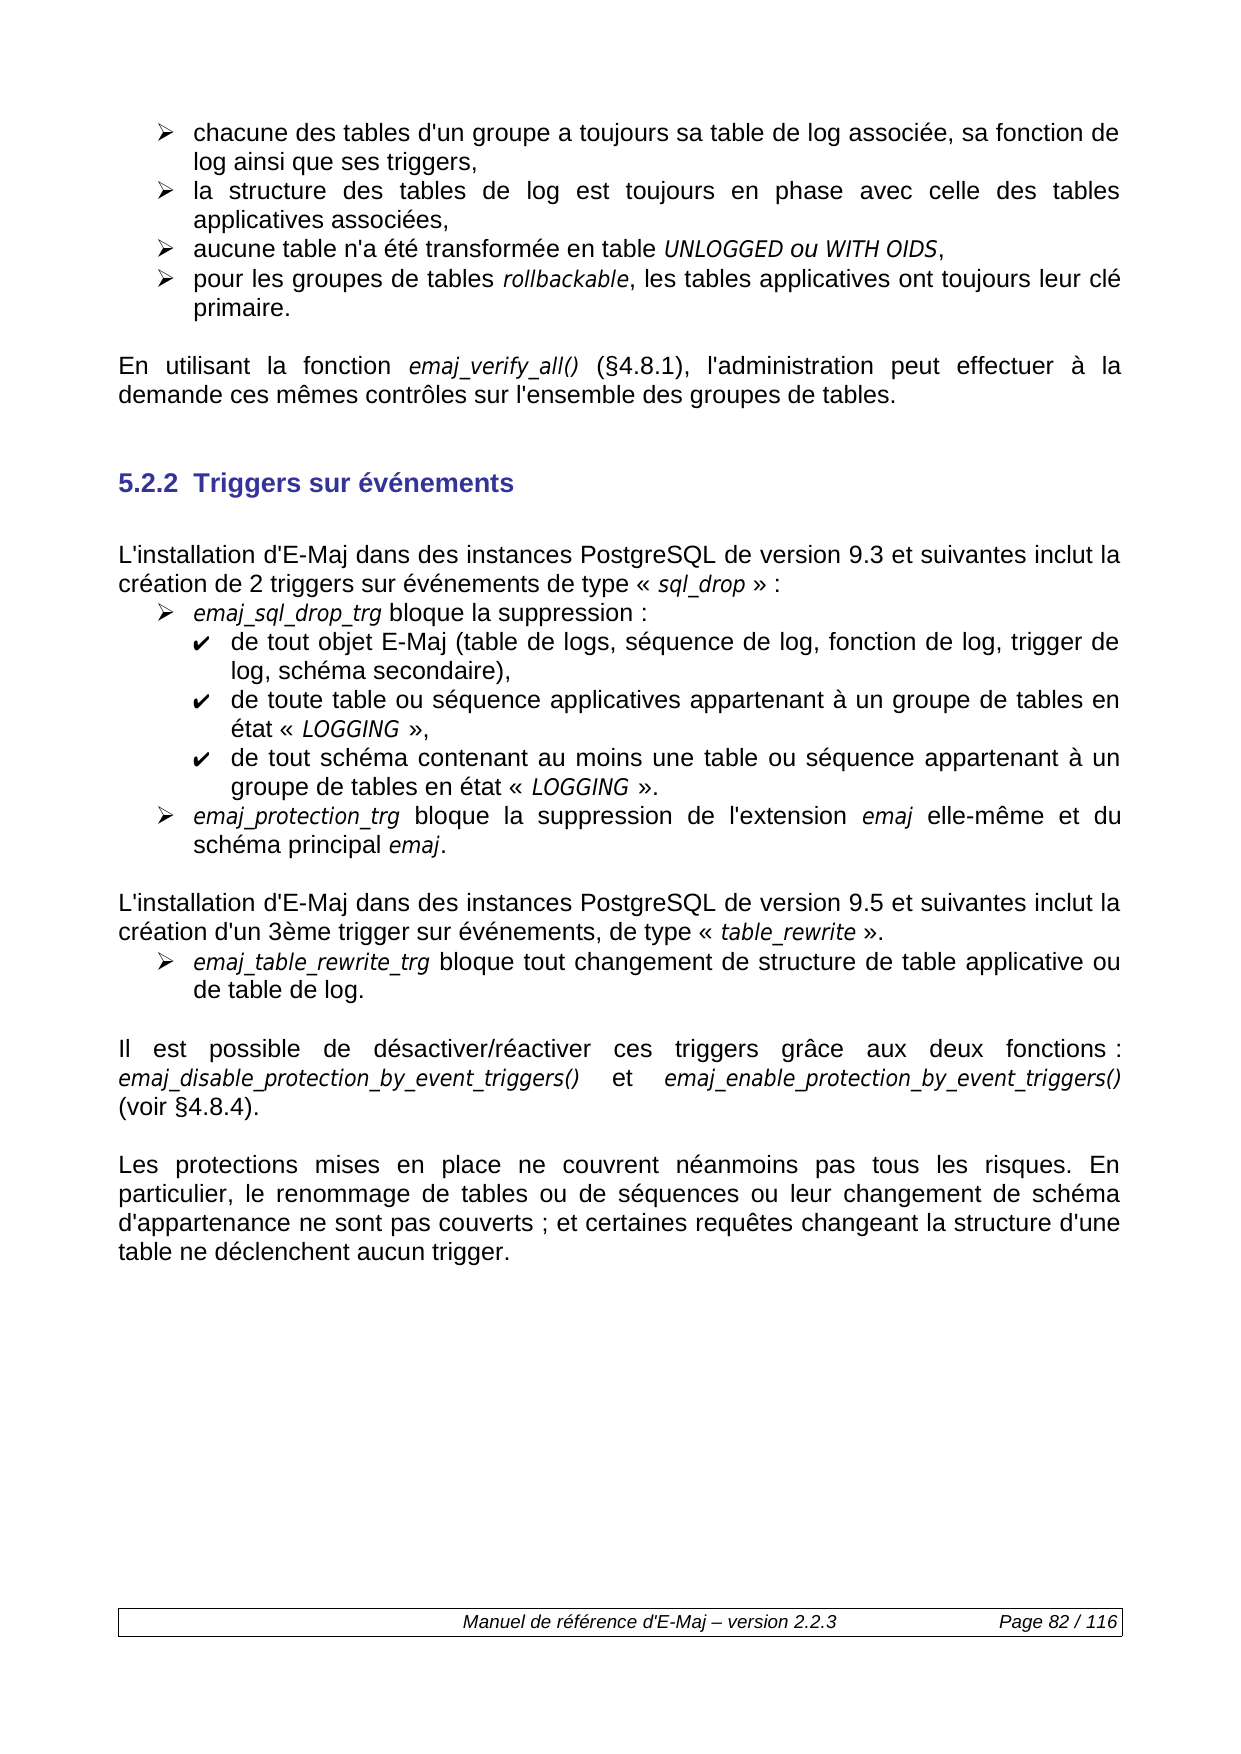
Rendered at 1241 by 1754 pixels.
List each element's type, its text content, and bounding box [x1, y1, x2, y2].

text L'installation d'E-Maj dans des instances PostgreSQL de version 9.5 et suivantes inclut la création d'un 3ème trigger sur événements, de type « table_rewrite ». [118, 888, 1122, 946]
text En utilisant la fonction emaj_verify_all() (§4.8.1), l'administration peut effectuer à la demande ces mêmes contrôles sur l'ensemble des groupes de tables. [118, 351, 1122, 409]
list la structure des tables de log est toujours en phase avec celle des tables applicatives associées, [156, 176, 1122, 234]
text L'installation d'E-Maj dans des instances PostgreSQL de version 9.3 et suivantes inclut la création de 2 triggers sur événements de type « sql_drop » : [118, 539, 1122, 598]
list aucune table n'a été transformée en table UNLOGGED ou WITH OIDS, [156, 234, 1122, 263]
list pour les groupes de tables rollbackable, les tables applicatives ont toujours leur clé primaire. [156, 263, 1122, 322]
list emaj_table_rewrite_trg bloque tout changement de structure de table applicative ou de table de log. [156, 946, 1122, 1004]
list chacune des tables d'un groupe a toujours sa table de log associée, sa fonction de log ainsi que ses triggers, [156, 118, 1122, 176]
list de tout objet E-Maj (table de logs, séquence de log, fonction de log, trigger de log, schéma secondaire), [193, 627, 1122, 685]
text Il est possible de désactiver/réactiver ces triggers grâce aux deux fonctions : emaj_disable_protection_by_event_triggers() et emaj_enable_protection_by_event_triggers() (voir §4.8.4). [118, 1033, 1122, 1121]
text Les protections mises en place ne couvrent néanmoins pas tous les risques. En particulier, le renommage de tables ou de séquences ou leur changement de schéma d'appartenance ne sont pas couverts ; et certaines requêtes changeant la structure d'une table ne déclenchent aucun trigger. [118, 1150, 1122, 1266]
list emaj_sql_drop_trg bloque la suppression : [156, 598, 1122, 627]
list de toute table ou séquence applicatives appartenant à un groupe de tables en état « LOGGING », [193, 685, 1122, 743]
subtitle Triggers sur événements [118, 467, 1122, 498]
list de tout schéma contenant au moins une table ou séquence appartenant à un groupe de tables en état « LOGGING ». [193, 743, 1122, 801]
list emaj_protection_trg bloque la suppression de l'extension emaj elle-même et du schéma principal emaj. [156, 801, 1122, 859]
